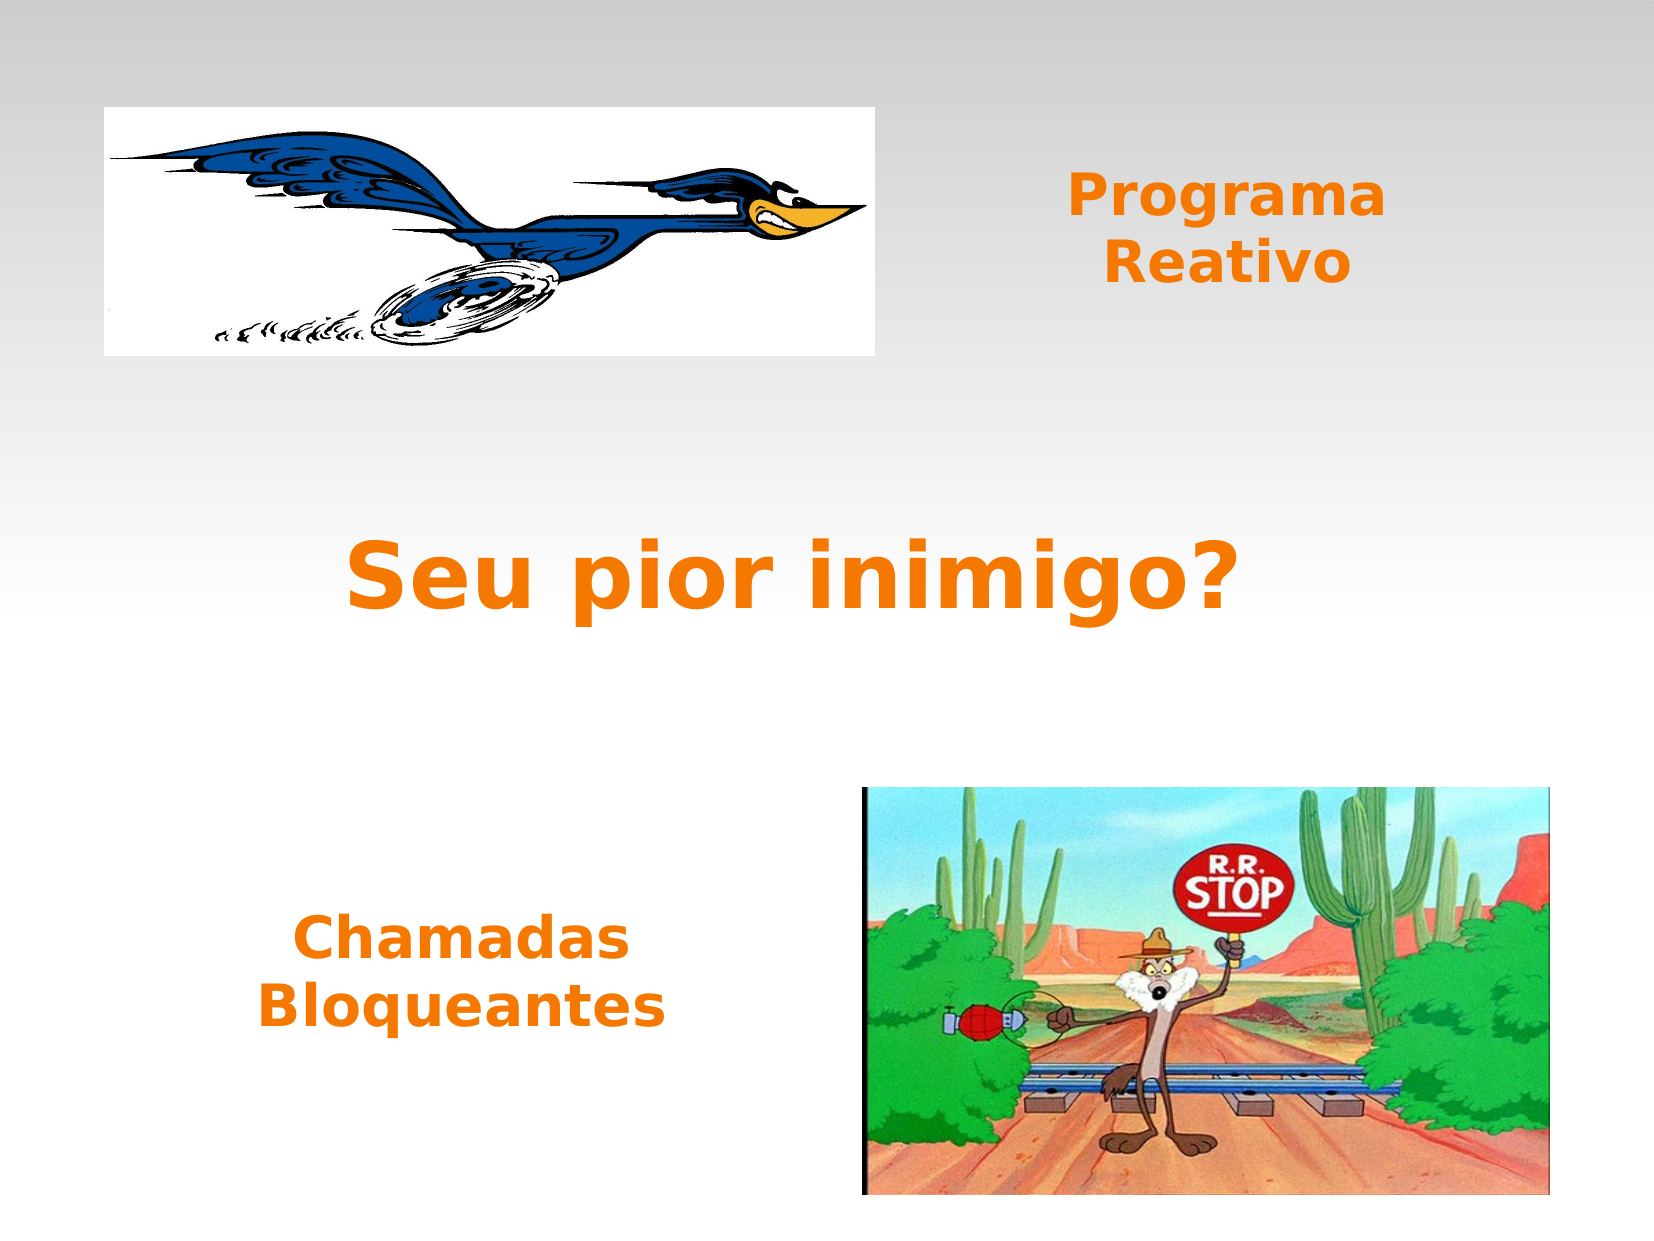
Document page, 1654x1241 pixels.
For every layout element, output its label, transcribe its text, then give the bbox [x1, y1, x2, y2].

picture [104, 107, 875, 356]
title Programa Reativo [852, 125, 1603, 333]
picture [862, 787, 1550, 1195]
title Seu pior inimigo? [49, 473, 1538, 681]
title Chamadas Bloqueantes [86, 868, 837, 1076]
